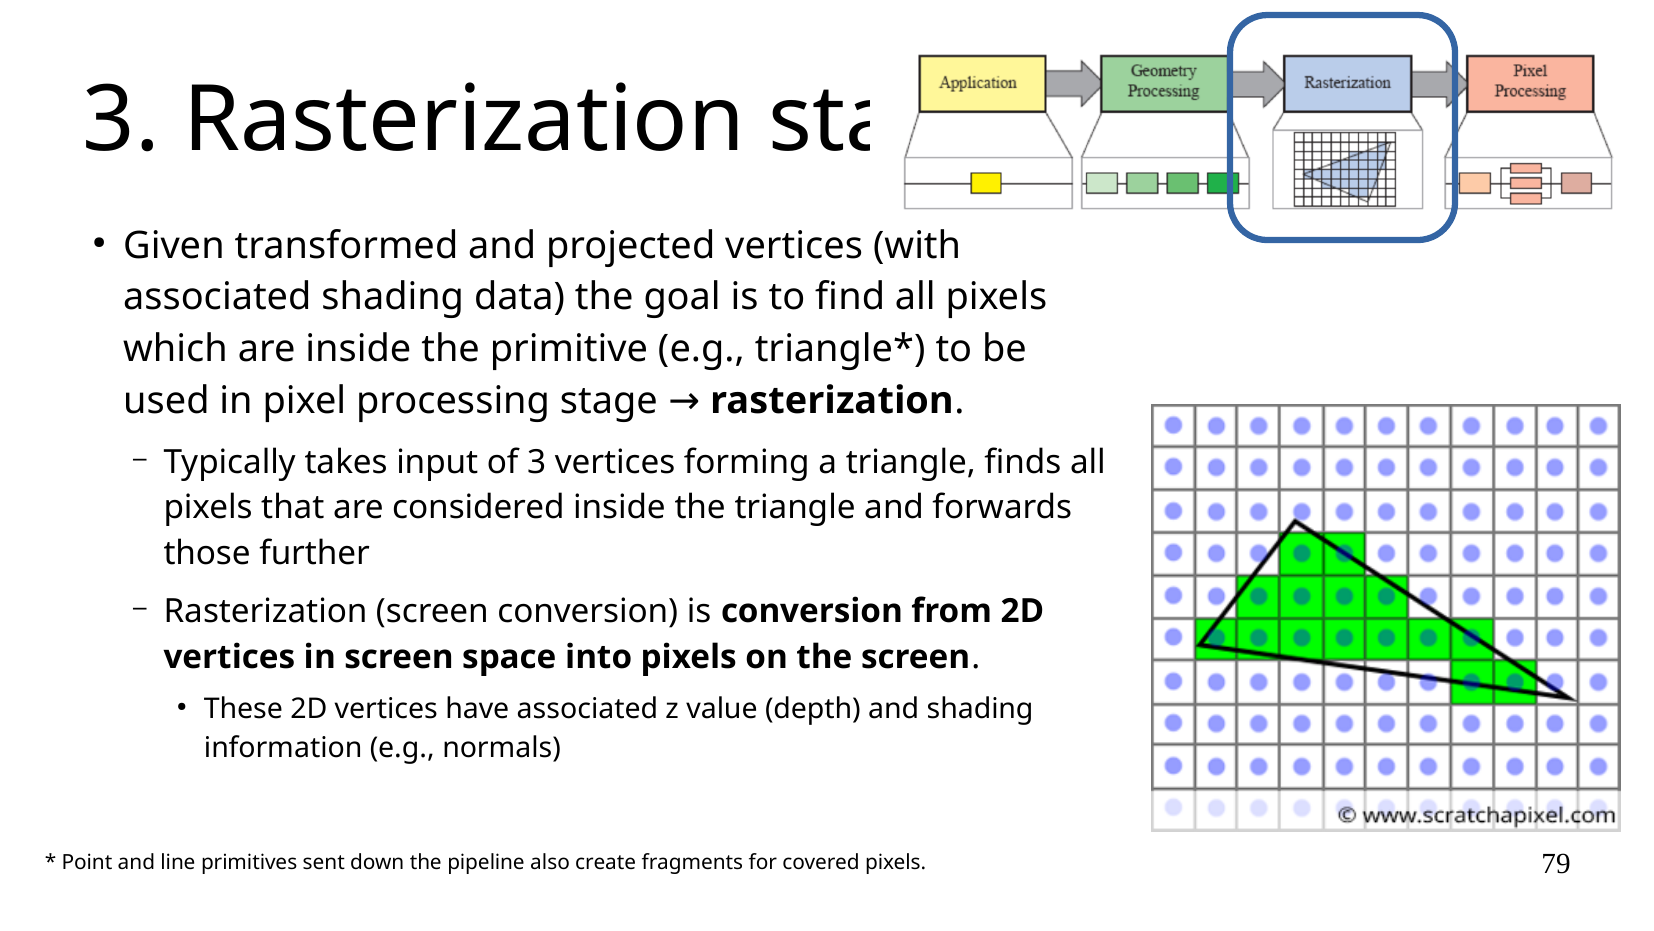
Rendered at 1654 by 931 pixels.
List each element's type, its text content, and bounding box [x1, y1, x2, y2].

picture [1445, 26, 1654, 226]
list Given transformed and projected vertices (with associated shading data) the goal is to find all pixels which are inside the primitive (e.g., triangle*) to be used in pixel processing stage → rasterization. Typically takes input of 3 vertices forming a triangle, finds all pixels that are considered inside the triangle and forwards those further Rasterization (screen conversion) is conversion from 2D vertices in screen space into pixels on the screen. These 2D vertices have associated z value (depth) and shading information (e.g., normals) [82, 217, 1111, 781]
text_box [1230, 15, 1456, 241]
picture [1151, 404, 1621, 832]
title 3. Rasterization stage [82, 37, 870, 193]
text_box * Point and line primitives sent down the pipeline also create fragments for covered pixels. [30, 840, 1636, 907]
picture [870, 26, 1240, 226]
